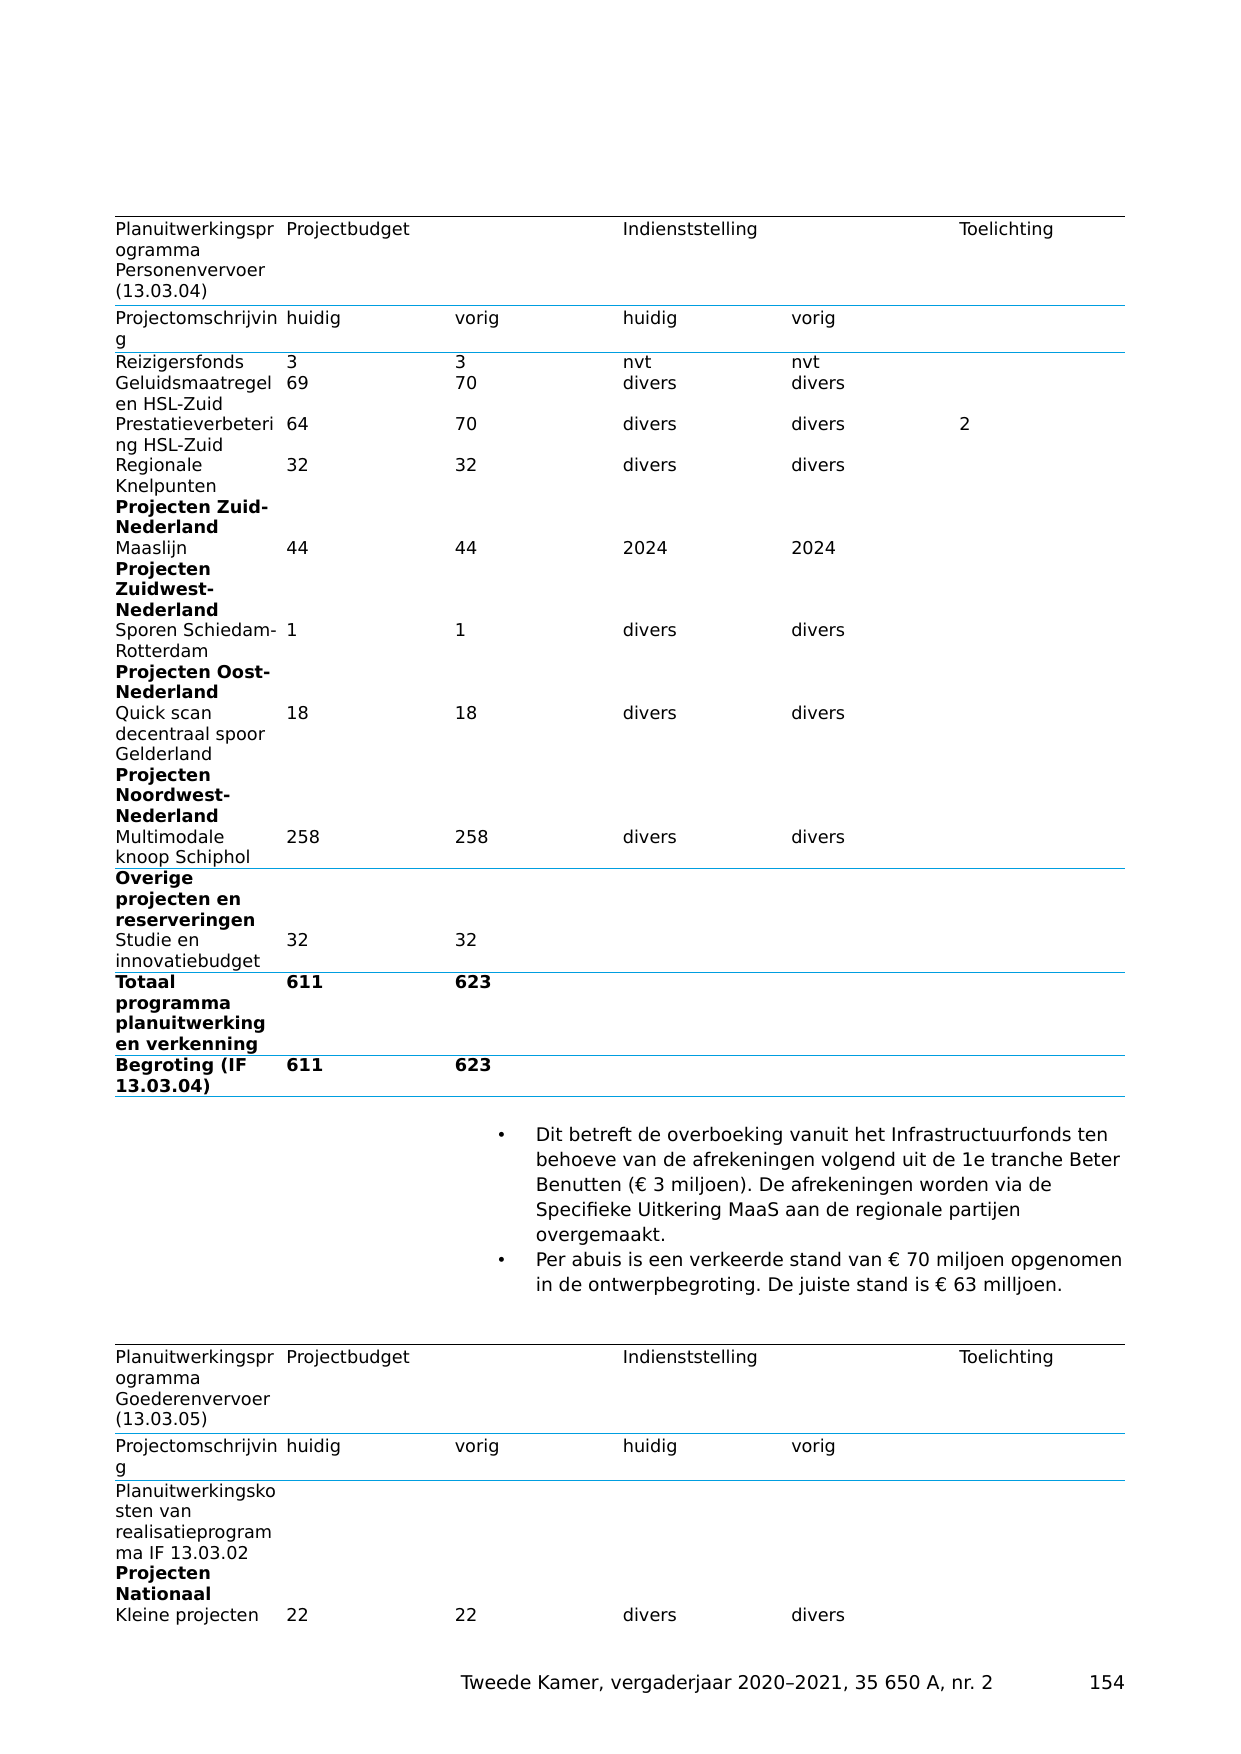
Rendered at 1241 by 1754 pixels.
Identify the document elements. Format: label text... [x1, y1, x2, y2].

table_cell 44 [283, 538, 452, 558]
table_cell [788, 497, 956, 538]
table_cell 32 [452, 455, 620, 497]
table_cell [956, 353, 1125, 373]
table_cell vorig [452, 306, 620, 352]
table_cell [956, 703, 1125, 765]
table_cell divers [620, 703, 788, 765]
table_cell 70 [452, 414, 620, 455]
table_cell Projecten Zuidwest-Nederland [115, 559, 283, 620]
table_cell Projecten Zuid-Nederland [115, 497, 283, 538]
table_cell 1 [283, 620, 452, 662]
table_cell Regionale Knelpunten [115, 455, 283, 497]
table_cell huidig [283, 1434, 452, 1480]
table_cell nvt [620, 353, 788, 373]
table_cell Reizigersfonds [115, 353, 283, 373]
table_cell 3 [283, 353, 452, 373]
table_cell vorig [788, 306, 956, 352]
table_header Tabel 26 Planuitwerking en verkenningen Goederenvervoer (13.03.05) (Bedragen x € 1 miljoen) [115, 1319, 1125, 1344]
table_cell [620, 765, 788, 827]
table_cell divers [788, 620, 956, 662]
table_cell Multimodale knoop Schiphol [115, 827, 283, 868]
table_cell divers [788, 827, 956, 868]
table_cell 70 [452, 373, 620, 414]
table_cell [956, 973, 1125, 1054]
table_cell [283, 1481, 452, 1563]
table_cell [788, 869, 956, 930]
table_cell divers [620, 1605, 788, 1625]
table_cell divers [788, 1605, 956, 1625]
table_cell Planuitwerkingsprogramma Personenvervoer (13.03.04) [115, 217, 283, 304]
table_cell Planuitwerkingskosten van realisatieprogramma IF 13.03.02 [115, 1481, 283, 1563]
table_cell [788, 973, 956, 1054]
table_cell 623 [452, 973, 620, 1054]
table_cell [956, 869, 1125, 930]
table_cell Projectbudget [283, 217, 620, 304]
table_cell Quick scan decentraal spoor Gelderland [115, 703, 283, 765]
table_cell 69 [283, 373, 452, 414]
list Per abuis is een verkeerde stand van € 70 miljoen opgenomen in de ontwerpbegroting. De juiste stand is € 63 milljoen. [498, 1247, 1125, 1297]
table_cell 258 [283, 827, 452, 868]
table_cell [956, 1056, 1125, 1096]
table_cell [956, 538, 1125, 558]
table_cell [788, 1563, 956, 1604]
table_cell divers [788, 455, 956, 497]
table_cell 3 [452, 353, 620, 373]
table_cell divers [620, 414, 788, 455]
table_cell [956, 765, 1125, 827]
table_cell [283, 497, 452, 538]
table_cell [956, 620, 1125, 662]
table_cell [956, 1563, 1125, 1604]
table_cell [788, 662, 956, 703]
table_cell Planuitwerkingsprogramma Goederenvervoer (13.03.05) [115, 1345, 283, 1433]
table_cell [956, 306, 1125, 352]
table_cell huidig [620, 306, 788, 352]
table_cell [620, 559, 788, 620]
table_cell Kleine projecten [115, 1605, 283, 1625]
table_cell Sporen Schiedam-Rotterdam [115, 620, 283, 662]
table_cell 2 [956, 414, 1125, 455]
table_cell divers [788, 373, 956, 414]
table_cell Projecten Noordwest-Nederland [115, 765, 283, 827]
table_cell [620, 1056, 788, 1096]
table_cell [788, 1481, 956, 1563]
table_cell 258 [452, 827, 620, 868]
table_cell [620, 662, 788, 703]
table_cell [452, 1563, 620, 1604]
table_cell [283, 559, 452, 620]
table_cell 611 [283, 1056, 452, 1096]
table_cell Toelichting [956, 217, 1125, 304]
table_cell [283, 1563, 452, 1604]
table_cell [283, 869, 452, 930]
table_cell [452, 1481, 620, 1563]
table_cell divers [788, 414, 956, 455]
table_cell [956, 373, 1125, 414]
table_cell [283, 662, 452, 703]
table_cell [452, 559, 620, 620]
table_cell Begroting (IF 13.03.04) [115, 1056, 283, 1096]
table_cell Projectomschrijving [115, 1434, 283, 1480]
table_cell [956, 827, 1125, 868]
table_cell [956, 1434, 1125, 1480]
table_cell 611 [283, 973, 452, 1054]
table_cell [452, 662, 620, 703]
table_cell [956, 455, 1125, 497]
table_cell 22 [452, 1605, 620, 1625]
table_cell [452, 765, 620, 827]
table_cell 2024 [620, 538, 788, 558]
table_cell [620, 869, 788, 930]
table_cell vorig [788, 1434, 956, 1480]
table_cell Totaal programma planuitwerking en verkenning [115, 973, 283, 1054]
table_cell Prestatieverbetering HSL-Zuid [115, 414, 283, 455]
table_cell [620, 930, 788, 971]
table_cell 18 [452, 703, 620, 765]
table_cell 2024 [788, 538, 956, 558]
table_cell Maaslijn [115, 538, 283, 558]
table_cell Indienststelling [620, 217, 956, 304]
table_cell Studie en innovatiebudget [115, 930, 283, 971]
table_cell Geluidsmaatregelen HSL-Zuid [115, 373, 283, 414]
table_cell Projecten Nationaal [115, 1563, 283, 1604]
table_cell Projectomschrijving [115, 306, 283, 352]
table_header Tabel 25 Planuitwerking en verkenningen Personenvervoer (13.03.04) (Bedragen x € 1 miljoen) [115, 191, 1125, 216]
table_cell [788, 765, 956, 827]
table_cell huidig [620, 1434, 788, 1480]
table_cell divers [620, 455, 788, 497]
table_cell 32 [283, 930, 452, 971]
table_cell [956, 662, 1125, 703]
table_cell Projectbudget [283, 1345, 620, 1433]
table_cell vorig [452, 1434, 620, 1480]
table_cell [620, 1563, 788, 1604]
table_cell [956, 930, 1125, 971]
table_cell 18 [283, 703, 452, 765]
table_cell [452, 869, 620, 930]
table_cell [620, 1481, 788, 1563]
table_cell 32 [283, 455, 452, 497]
table_cell 22 [283, 1605, 452, 1625]
table_cell [620, 497, 788, 538]
list Dit betreft de overboeking vanuit het Infrastructuurfonds ten behoeve van de afrekeningen volgend uit de 1e tranche Beter Benutten (€ 3 miljoen). De afrekeningen worden via de Specifieke Uitkering MaaS aan de regionale partijen overgemaakt. [498, 1122, 1125, 1247]
table_cell divers [620, 620, 788, 662]
table_cell [956, 559, 1125, 620]
table_cell huidig [283, 306, 452, 352]
table_cell 1 [452, 620, 620, 662]
table_cell divers [620, 827, 788, 868]
table_cell [620, 973, 788, 1054]
table_cell Indienststelling [620, 1345, 956, 1433]
table_cell divers [788, 703, 956, 765]
table_cell [956, 497, 1125, 538]
table_cell divers [620, 373, 788, 414]
table_cell Toelichting [956, 1345, 1125, 1433]
table_cell nvt [788, 353, 956, 373]
table_cell [788, 559, 956, 620]
table_cell 64 [283, 414, 452, 455]
table_cell [956, 1605, 1125, 1625]
table_cell [956, 1481, 1125, 1563]
table_cell [283, 765, 452, 827]
table_cell [452, 497, 620, 538]
table_cell 32 [452, 930, 620, 971]
table_cell Overige projecten en reserveringen [115, 869, 283, 930]
table_cell 44 [452, 538, 620, 558]
table_cell Projecten Oost-Nederland [115, 662, 283, 703]
table_cell [788, 1056, 956, 1096]
table_cell 623 [452, 1056, 620, 1096]
table_cell [788, 930, 956, 971]
